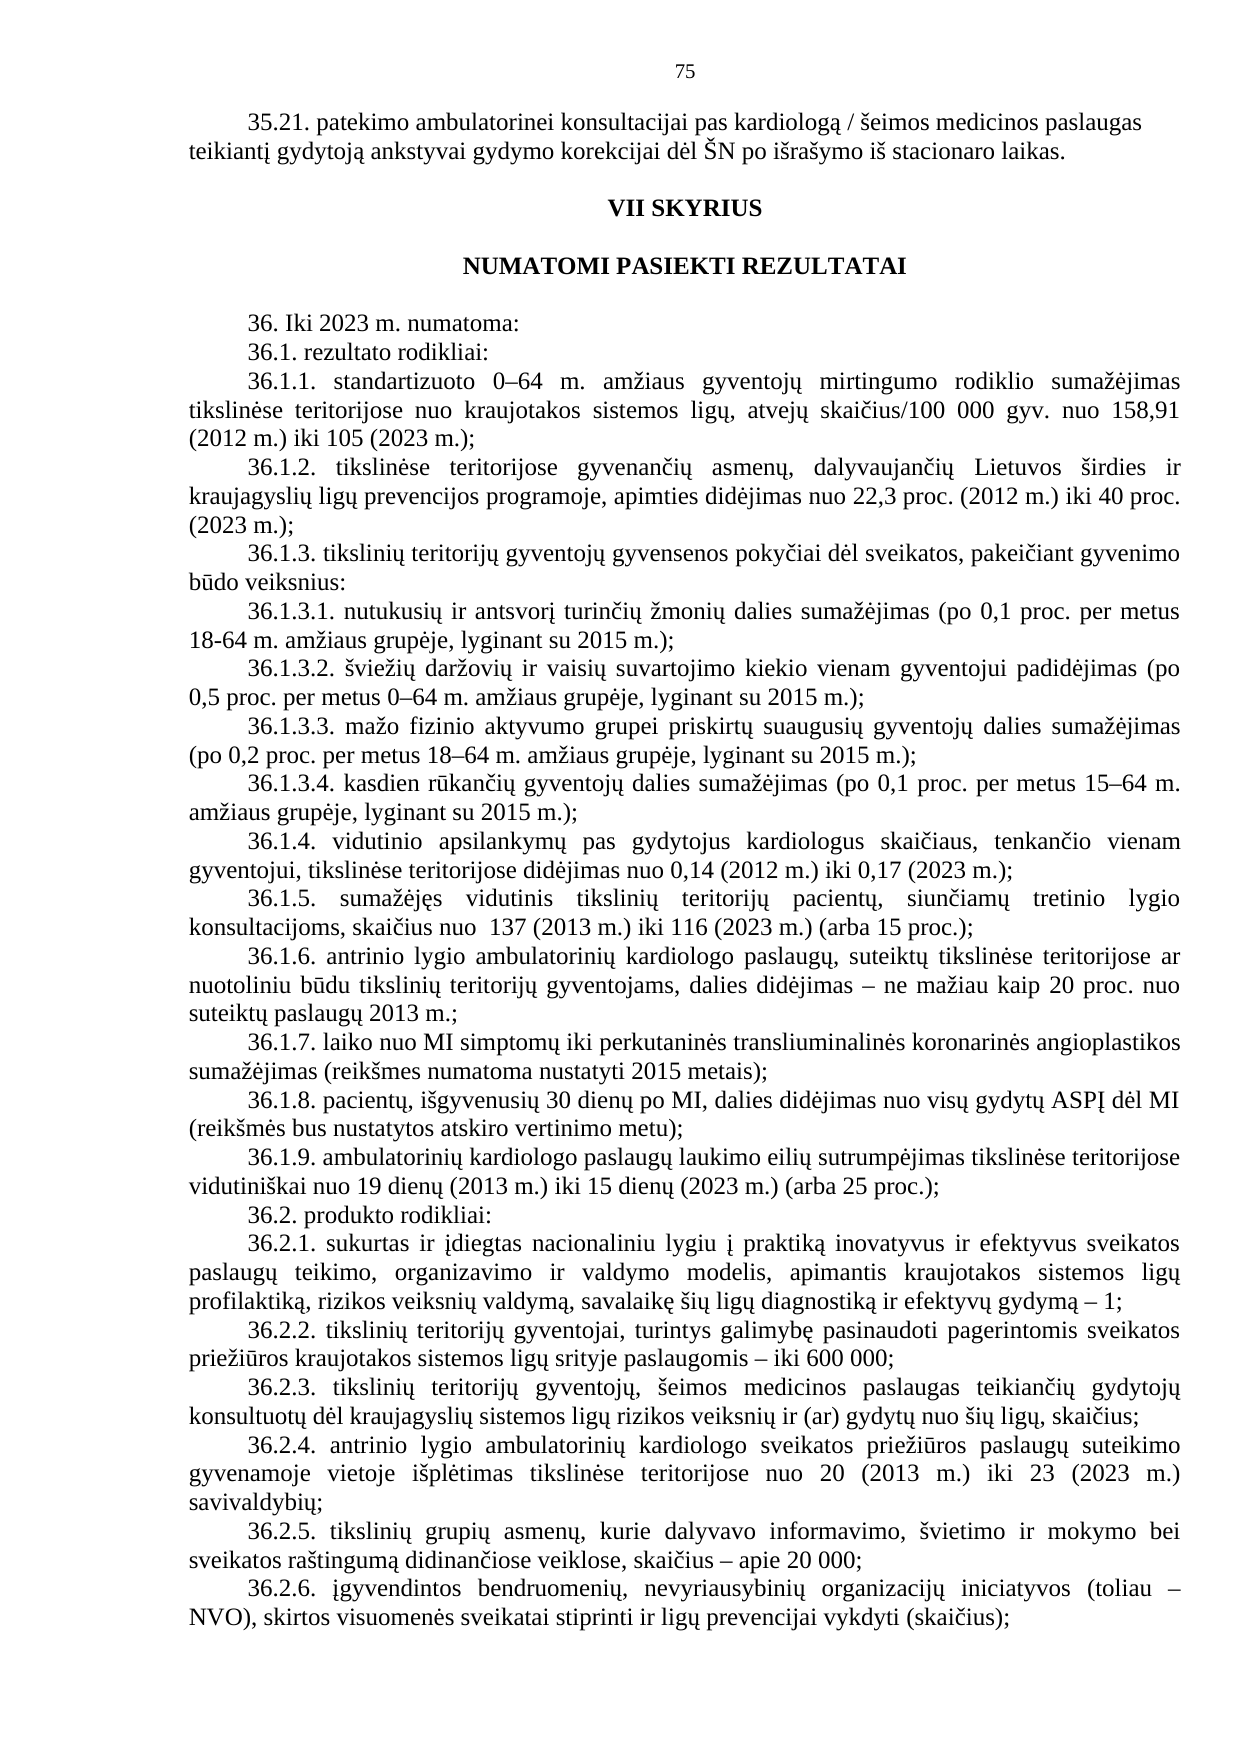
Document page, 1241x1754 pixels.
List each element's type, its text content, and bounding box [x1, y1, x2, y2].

text NUMATOMI PASIEKTI REZULTATAI [188, 251, 1181, 280]
text 36.2.5. tikslinių grupių asmenų, kurie dalyvavo informavimo, švietimo ir mokymo bei sveikatos raštingumą didinančiose veiklose, skaičius – apie 20 000; [188, 1516, 1181, 1573]
text 36.1.3.4. kasdien rūkančių gyventojų dalies sumažėjimas (po 0,1 proc. per metus 15–64 m. amžiaus grupėje, lyginant su 2015 m.); [188, 768, 1181, 826]
text 36.1.3. tikslinių teritorijų gyventojų gyvensenos pokyčiai dėl sveikatos, pakeičiant gyvenimo būdo veiksnius: [188, 538, 1181, 596]
text 36.2.2. tikslinių teritorijų gyventojai, turintys galimybę pasinaudoti pagerintomis sveikatos priežiūros kraujotakos sistemos ligų srityje paslaugomis – iki 600 000; [188, 1315, 1181, 1372]
text 36.1.3.3. mažo fizinio aktyvumo grupei priskirtų suaugusių gyventojų dalies sumažėjimas (po 0,2 proc. per metus 18–64 m. amžiaus grupėje, lyginant su 2015 m.); [188, 711, 1181, 768]
text 36.1.5. sumažėjęs vidutinis tikslinių teritorijų pacientų, siunčiamų tretinio lygio konsultacijoms, skaičius nuo 137 (2013 m.) iki 116 (2023 m.) (arba 15 proc.); [188, 883, 1181, 941]
text 36.1.6. antrinio lygio ambulatorinių kardiologo paslaugų, suteiktų tikslinėse teritorijose ar nuotoliniu būdu tikslinių teritorijų gyventojams, dalies didėjimas – ne mažiau kaip 20 proc. nuo suteiktų paslaugų 2013 m.; [188, 941, 1181, 1027]
text 36.2.6. įgyvendintos bendruomenių, nevyriausybinių organizacijų iniciatyvos (toliau – NVO), skirtos visuomenės sveikatai stiprinti ir ligų prevencijai vykdyti (skaičius); [188, 1573, 1181, 1631]
text 35.21. patekimo ambulatorinei konsultacijai pas kardiologą / šeimos medicinos paslaugas teikiantį gydytoją ankstyvai gydymo korekcijai dėl ŠN po išrašymo iš stacionaro laikas. [188, 107, 1181, 165]
text 36.1.4. vidutinio apsilankymų pas gydytojus kardiologus skaičiaus, tenkančio vienam gyventojui, tikslinėse teritorijose didėjimas nuo 0,14 (2012 m.) iki 0,17 (2023 m.); [188, 826, 1181, 883]
text 36.1.8. pacientų, išgyvenusių 30 dienų po MI, dalies didėjimas nuo visų gydytų ASPĮ dėl MI (reikšmės bus nustatytos atskiro vertinimo metu); [188, 1085, 1181, 1142]
text 36.1.1. standartizuoto 0–64 m. amžiaus gyventojų mirtingumo rodiklio sumažėjimas tikslinėse teritorijose nuo kraujotakos sistemos ligų, atvejų skaičius/100 000 gyv. nuo 158,91 (2012 m.) iki 105 (2023 m.); [188, 366, 1181, 452]
text 36. Iki 2023 m. numatoma: [188, 308, 1181, 337]
text 36.1.2. tikslinėse teritorijose gyvenančių asmenų, dalyvaujančių Lietuvos širdies ir kraujagyslių ligų prevencijos programoje, apimties didėjimas nuo 22,3 proc. (2012 m.) iki 40 proc. (2023 m.); [188, 452, 1181, 538]
text 36.2. produkto rodikliai: [188, 1200, 1181, 1228]
text 36.1.3.1. nutukusių ir antsvorį turinčių žmonių dalies sumažėjimas (po 0,1 proc. per metus 18-64 m. amžiaus grupėje, lyginant su 2015 m.); [188, 596, 1181, 653]
text 36.2.1. sukurtas ir įdiegtas nacionaliniu lygiu į praktiką inovatyvus ir efektyvus sveikatos paslaugų teikimo, organizavimo ir valdymo modelis, apimantis kraujotakos sistemos ligų profilaktiką, rizikos veiksnių valdymą, savalaikę šių ligų diagnostiką ir efektyvų gydymą – 1; [188, 1228, 1181, 1315]
text VII SKYRIUS [188, 193, 1181, 222]
text 36.2.4. antrinio lygio ambulatorinių kardiologo sveikatos priežiūros paslaugų suteikimo gyvenamoje vietoje išplėtimas tikslinėse teritorijose nuo 20 (2013 m.) iki 23 (2023 m.) savivaldybių; [188, 1430, 1181, 1516]
text 36.1. rezultato rodikliai: [188, 337, 1181, 366]
text 36.1.7. laiko nuo MI simptomų iki perkutaninės transliuminalinės koronarinės angioplastikos sumažėjimas (reikšmes numatoma nustatyti 2015 metais); [188, 1027, 1181, 1085]
text 36.1.3.2. šviežių daržovių ir vaisių suvartojimo kiekio vienam gyventojui padidėjimas (po 0,5 proc. per metus 0–64 m. amžiaus grupėje, lyginant su 2015 m.); [188, 653, 1181, 711]
text 36.1.9. ambulatorinių kardiologo paslaugų laukimo eilių sutrumpėjimas tikslinėse teritorijose vidutiniškai nuo 19 dienų (2013 m.) iki 15 dienų (2023 m.) (arba 25 proc.); [188, 1142, 1181, 1200]
text 36.2.3. tikslinių teritorijų gyventojų, šeimos medicinos paslaugas teikiančių gydytojų konsultuotų dėl kraujagyslių sistemos ligų rizikos veiksnių ir (ar) gydytų nuo šių ligų, skaičius; [188, 1372, 1181, 1430]
